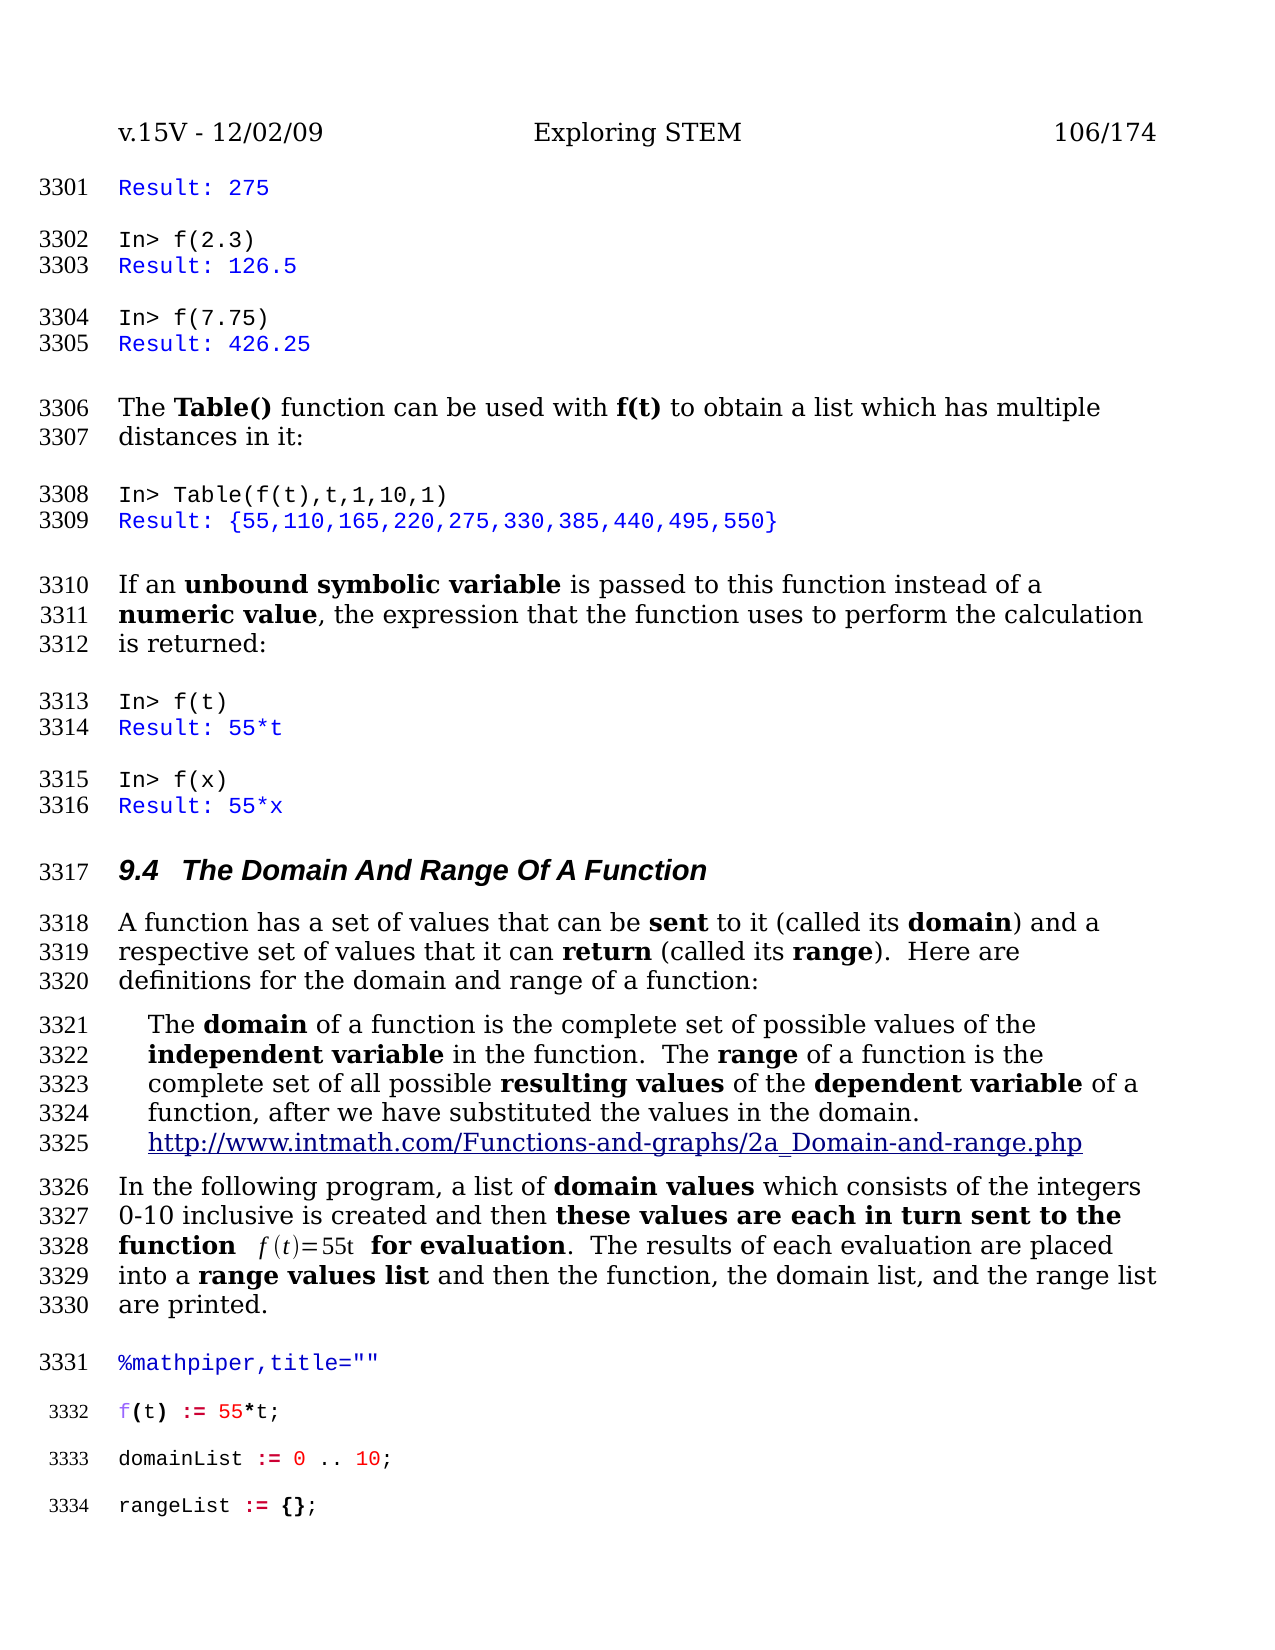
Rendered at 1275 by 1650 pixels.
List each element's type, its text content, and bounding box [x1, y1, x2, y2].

text %mathpiper,title="" [118, 1351, 1157, 1377]
text rangeList := {}; [118, 1496, 1157, 1519]
text The Table() function can be used with f(t) to obtain a list which has multiple distances in it: [118, 393, 1157, 452]
text Result: 275 [118, 177, 1157, 203]
text In the following program, a list of domain values which consists of the integers 0-10 inclusive is created and then these values are each in turn sent to the functionfor evaluation. The results of each evaluation are placed into a range values list and then the function, the domain list, and the range list are printed. [118, 1172, 1157, 1319]
text In> f(t) [118, 690, 1157, 716]
text f(t) := 55*t; [118, 1401, 1157, 1424]
text In> f(7.75) [118, 306, 1157, 332]
text Result: 55*t [118, 716, 1157, 742]
text If an unbound symbolic variable is passed to this function instead of a numeric value, the expression that the function uses to perform the calculation is returned: [118, 571, 1157, 658]
subtitle The Domain And Range Of A Function [118, 853, 1157, 887]
text In> Table(f(t),t,1,10,1) [118, 484, 1157, 510]
text The domain of a function is the complete set of possible values of the independent variable in the function. The range of a function is the complete set of all possible resulting values of the dependent variable of a function, after we have substituted the values in the domain. http://www.intmath.com/Functions-and-graphs/2a_Domain-and-range.php [148, 1011, 1157, 1157]
text In> f(x) [118, 768, 1157, 794]
text Result: 126.5 [118, 254, 1157, 281]
text Result: 55*x [118, 794, 1157, 820]
text domainList := 0 .. 10; [118, 1448, 1157, 1472]
text Result: {55,110,165,220,275,330,385,440,495,550} [118, 510, 1157, 536]
text A function has a set of values that can be sent to it (called its domain) and a respective set of values that it can return (called its range). Here are definitions for the domain and range of a function: [118, 908, 1157, 996]
text Result: 426.25 [118, 332, 1157, 358]
text In> f(2.3) [118, 229, 1157, 254]
